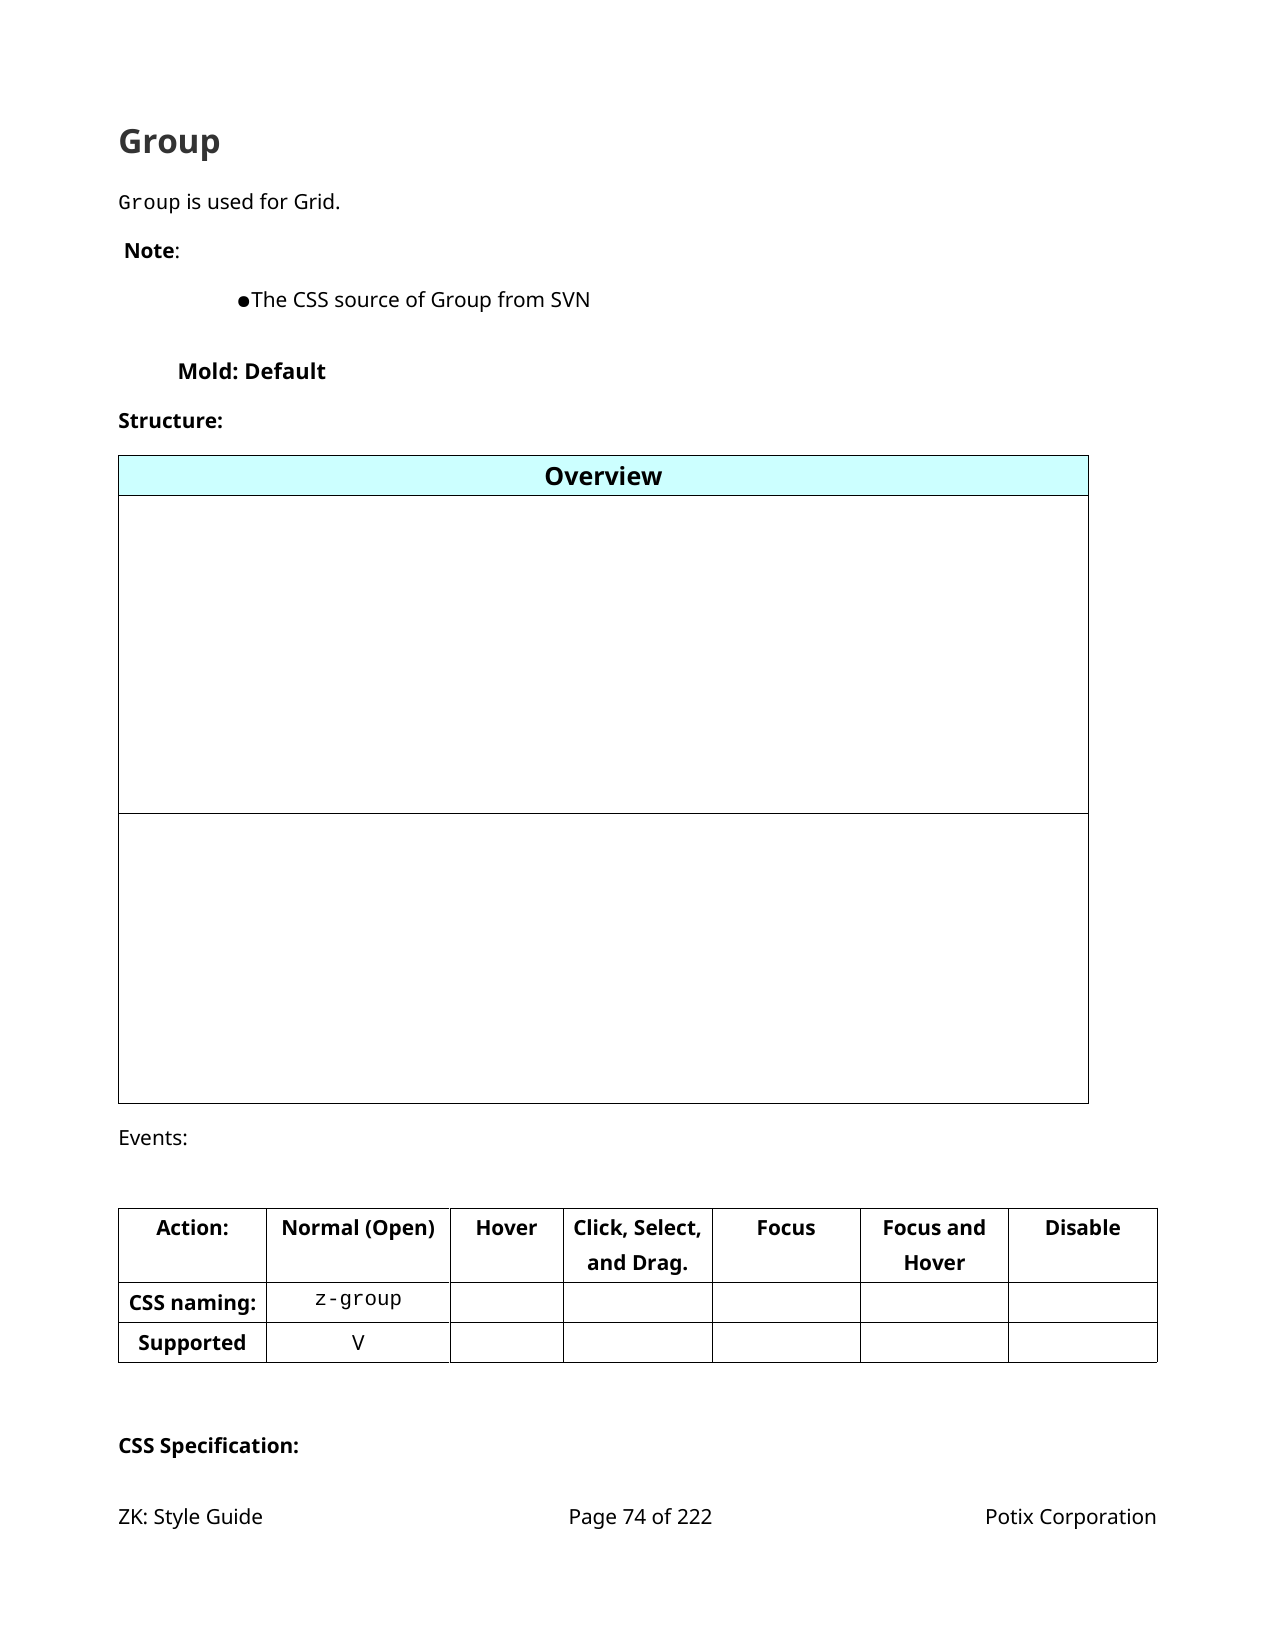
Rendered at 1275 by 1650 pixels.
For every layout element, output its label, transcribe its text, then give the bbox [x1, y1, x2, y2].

subtitle Mold: Default [177, 356, 1157, 386]
text Note: [118, 236, 1157, 264]
table_cell z-group [267, 1283, 449, 1322]
table_cell [564, 1323, 712, 1362]
table_cell [119, 814, 1088, 1103]
text Structure: [118, 406, 1157, 434]
table_cell [1009, 1283, 1157, 1322]
table_cell [861, 1283, 1008, 1322]
table_cell [119, 496, 1088, 813]
text Group is used for Grid. [118, 187, 1157, 216]
table_header Disable [1009, 1209, 1157, 1282]
table_header Action: [119, 1209, 266, 1282]
text CSS Specification: [118, 1432, 1157, 1460]
table_header Focus and Hover [861, 1209, 1008, 1282]
table_cell V [267, 1323, 449, 1362]
table_cell [713, 1323, 860, 1362]
table_cell Supported [119, 1323, 266, 1362]
text Events: [118, 1123, 1157, 1187]
table_cell CSS naming: [119, 1283, 266, 1322]
table_header Hover [451, 1209, 563, 1282]
table_cell [1009, 1323, 1157, 1362]
subtitle Group [118, 118, 1157, 163]
table_header Focus [713, 1209, 860, 1282]
table_cell [564, 1283, 712, 1322]
list The CSS source of Group from SVN [236, 285, 1157, 313]
table_cell [451, 1323, 563, 1362]
table_cell [451, 1283, 563, 1322]
table_header Normal (Open) [267, 1209, 449, 1282]
table_header Overview [119, 456, 1088, 495]
table_cell [861, 1323, 1008, 1362]
table_header Click, Select, and Drag. [564, 1209, 712, 1282]
table_cell [713, 1283, 860, 1322]
